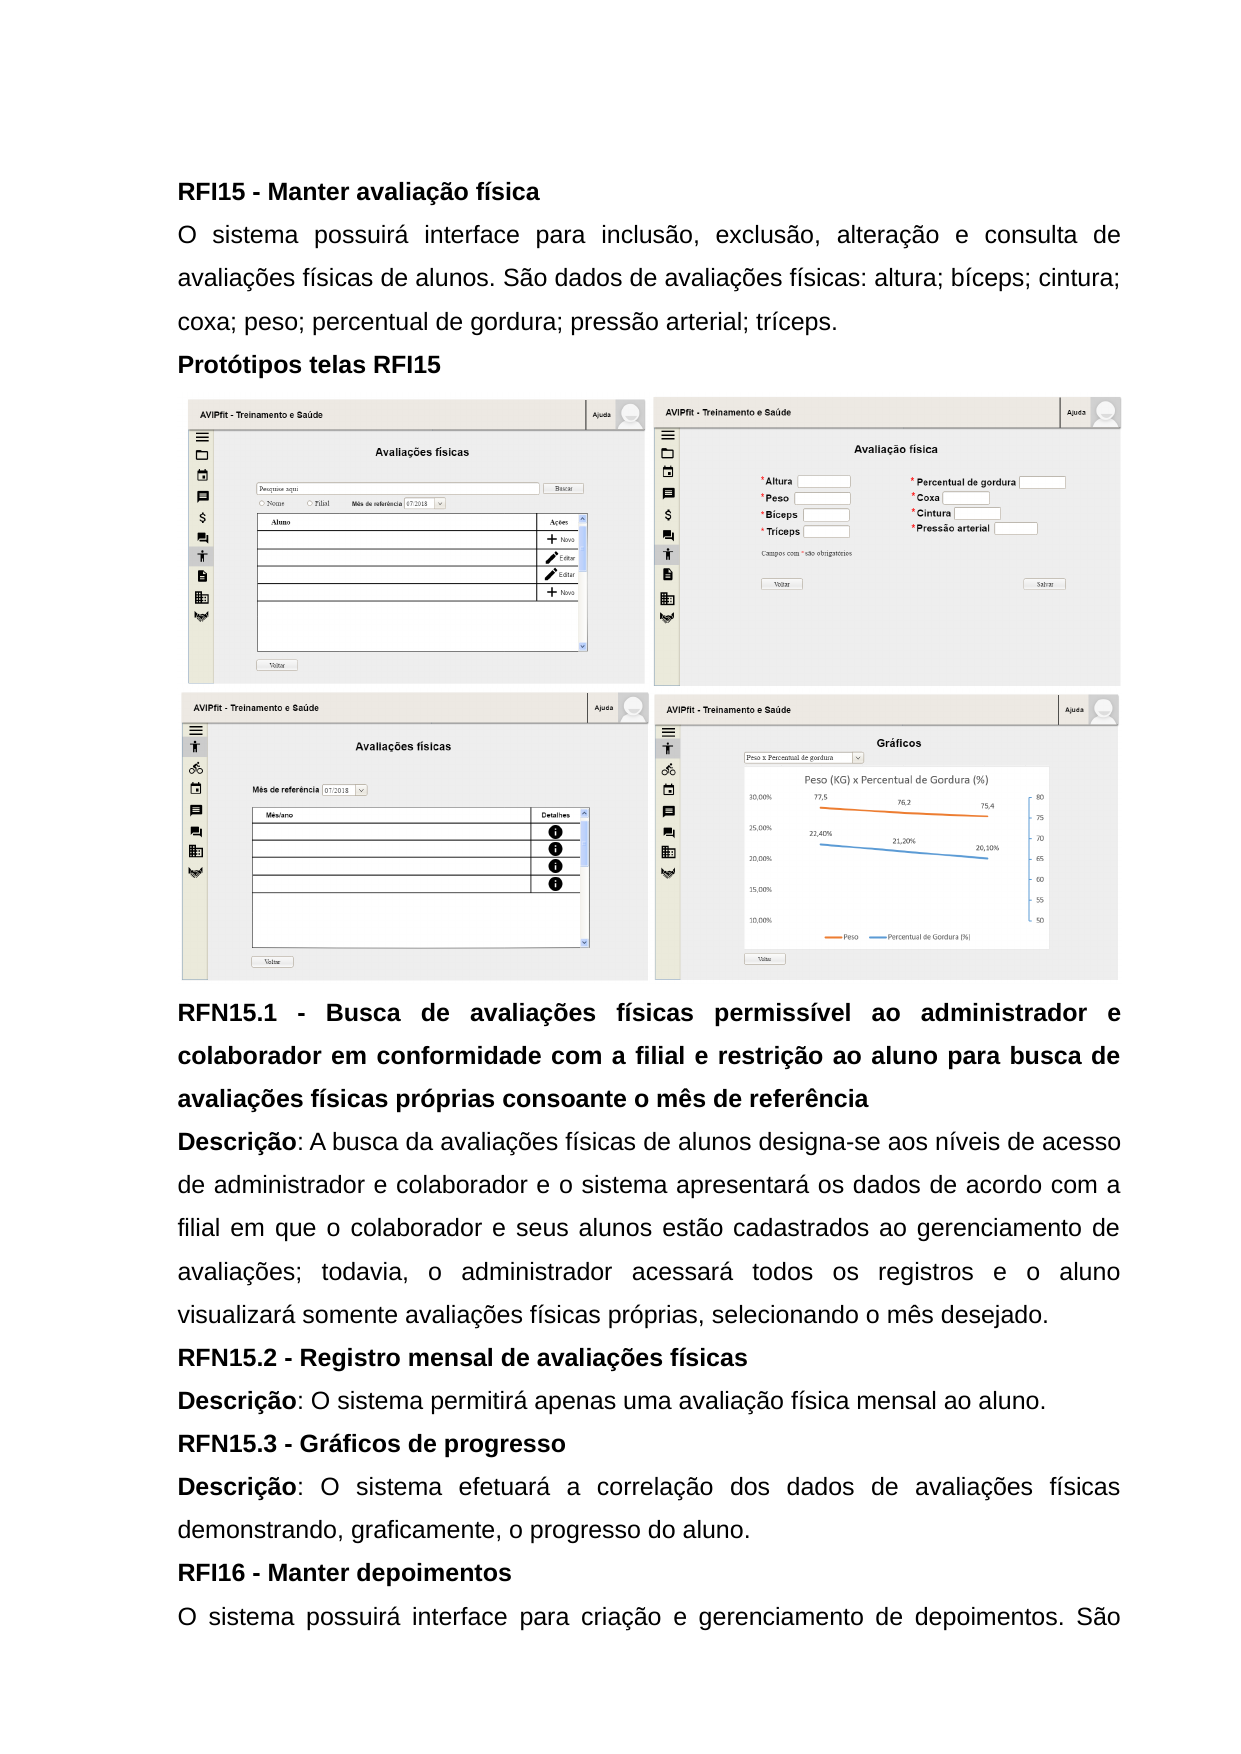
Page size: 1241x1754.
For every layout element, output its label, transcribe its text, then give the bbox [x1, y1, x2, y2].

text Descrição: A busca da avaliações físicas de alunos designa-se aos níveis de acesso de administrador e colaborador e o sistema apresentará os dados de acordo com a filial em que o colaborador e seus alunos estão cadastrados ao gerenciamento de avaliações; todavia, o administrador acessará todos os registros e o aluno visualizará somente avaliações físicas próprias, selecionando o mês desejado. [177, 1127, 1122, 1328]
text Descrição: O sistema efetuará a correlação dos dados de avaliações físicas demonstrando, graficamente, o progresso do aluno. [177, 1472, 1122, 1544]
text RFN15.1 - Busca de avaliações físicas permissível ao administrador e colaborador em conformidade com a filial e restrição ao aluno para busca de avaliações físicas próprias consoante o mês de referência [177, 984, 1122, 1113]
text O sistema possuirá interface para inclusão, exclusão, alteração e consulta de avaliações físicas de alunos. São dados de avaliações físicas: altura; bíceps; cintura; coxa; peso; percentual de gordura; pressão arterial; tríceps. [177, 220, 1122, 335]
text Protótipos telas RFI15 [177, 350, 1122, 378]
text RFN15.3 - Gráficos de progresso [177, 1429, 1122, 1458]
text RFI15 - Manter avaliação física [177, 177, 1122, 206]
text O sistema possuirá interface para criação e gerenciamento de depoimentos. São [177, 1601, 1122, 1630]
picture [177, 392, 1123, 984]
text RFI16 - Manter depoimentos [177, 1558, 1122, 1587]
text Descrição: O sistema permitirá apenas uma avaliação física mensal ao aluno. [177, 1386, 1122, 1414]
text RFN15.2 - Registro mensal de avaliações físicas [177, 1343, 1122, 1371]
